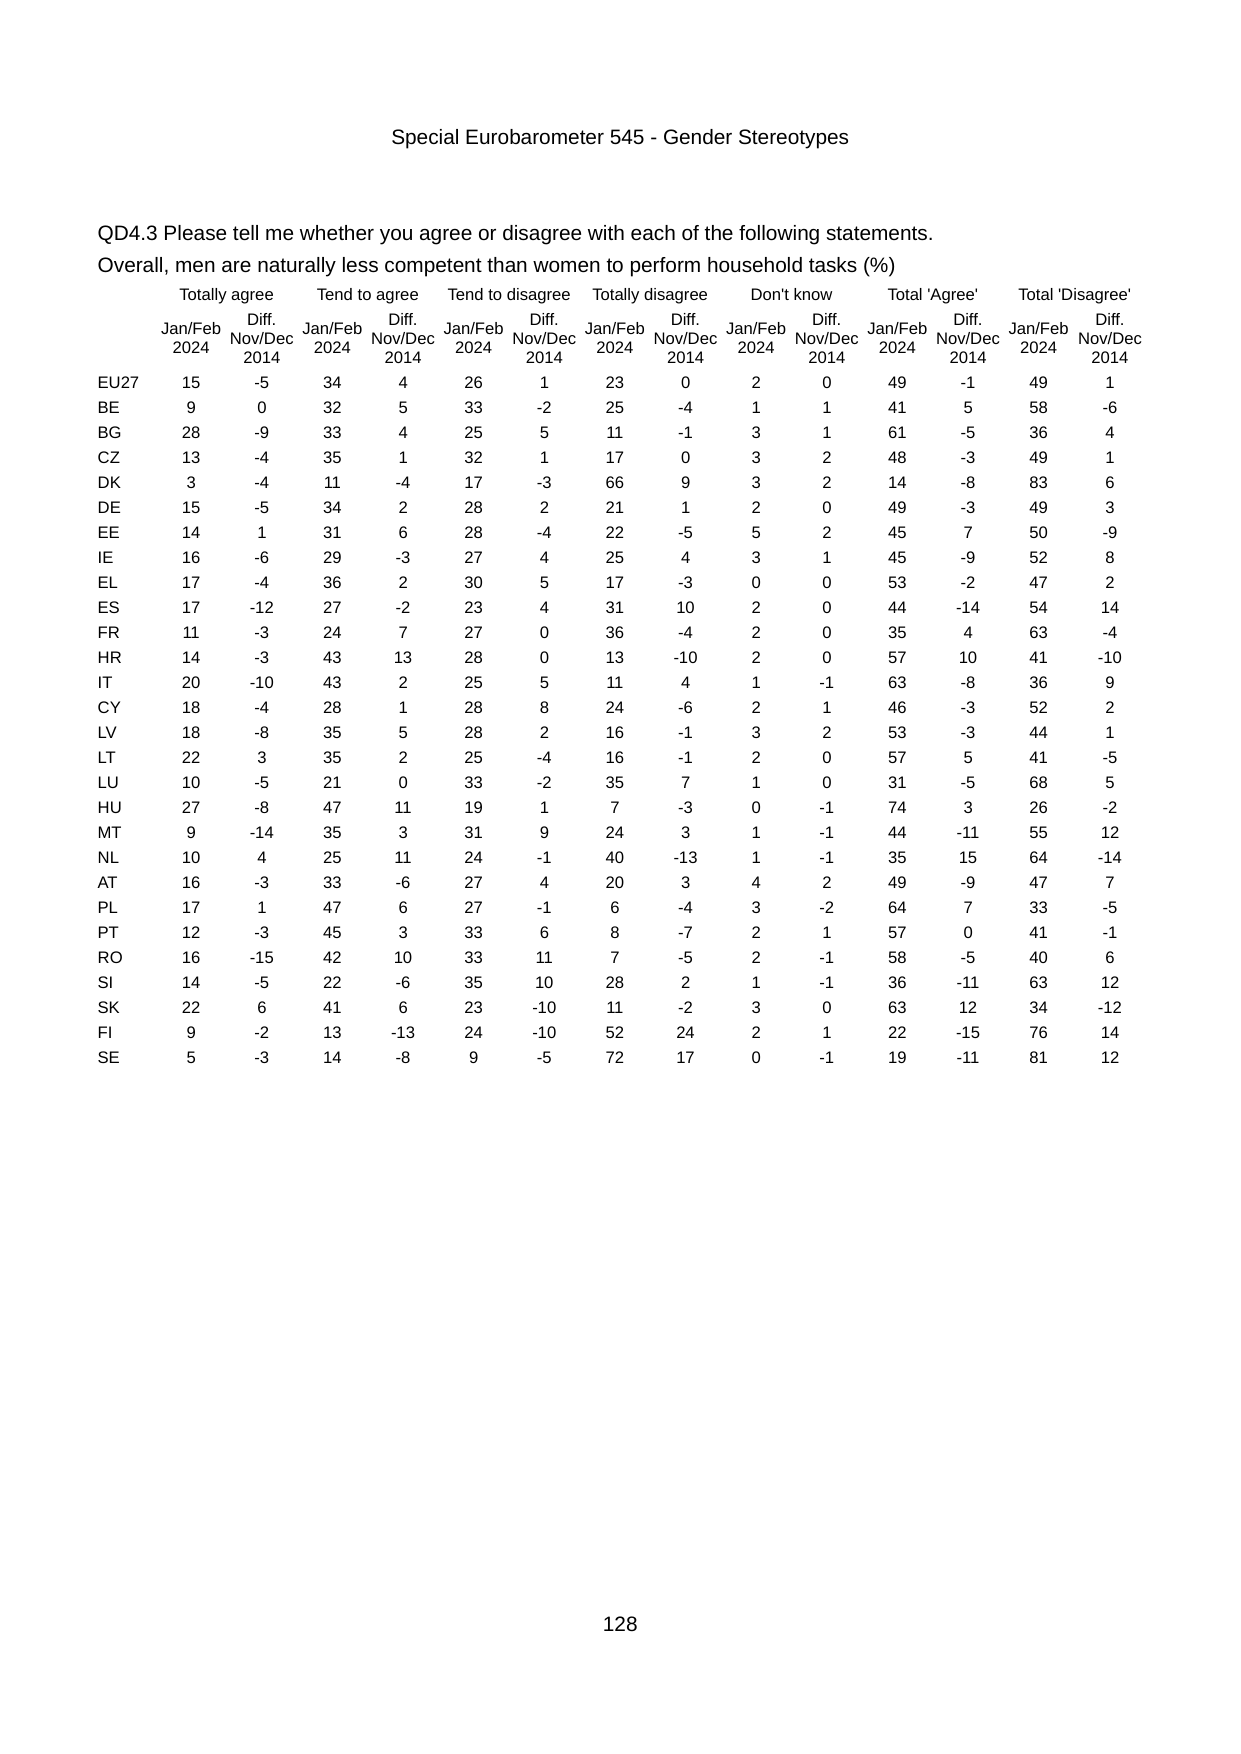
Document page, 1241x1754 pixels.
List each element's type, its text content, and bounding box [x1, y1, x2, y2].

table_cell 16 [156, 870, 226, 895]
table_cell 8 [509, 695, 579, 720]
table_cell 35 [297, 720, 367, 745]
table_cell 1 [226, 520, 297, 545]
table_cell 54 [1003, 595, 1074, 620]
table_cell 27 [438, 620, 509, 645]
table_cell 3 [156, 470, 226, 495]
table_cell -1 [791, 970, 862, 995]
table_cell 1 [368, 695, 438, 720]
table_cell 11 [579, 995, 650, 1020]
table_cell Overall, men are naturally less competent than women to perform household tasks (%) [95, 249, 1146, 281]
table_cell -6 [1074, 395, 1146, 420]
table_cell -5 [226, 495, 297, 520]
table_cell 2 [721, 1020, 791, 1045]
table_cell 4 [721, 870, 791, 895]
table_cell -9 [933, 870, 1003, 895]
table_cell -3 [933, 445, 1003, 470]
table_cell 35 [438, 970, 509, 995]
table_cell 28 [297, 695, 367, 720]
table_cell 11 [368, 845, 438, 870]
table_cell 2 [721, 920, 791, 945]
table_cell 49 [862, 370, 932, 395]
table_cell 7 [1074, 870, 1146, 895]
table_cell 1 [791, 545, 862, 570]
table_cell 25 [579, 545, 650, 570]
table_cell 27 [438, 870, 509, 895]
table_cell 2 [721, 595, 791, 620]
table_cell 6 [226, 995, 297, 1020]
table_cell 76 [1003, 1020, 1074, 1045]
table_cell 32 [297, 395, 367, 420]
table_cell 49 [1003, 495, 1074, 520]
table_cell -6 [650, 695, 721, 720]
table_cell 0 [226, 395, 297, 420]
table_cell 1 [509, 445, 579, 470]
table_cell 14 [862, 470, 932, 495]
table_cell 2 [791, 720, 862, 745]
table_cell 53 [862, 720, 932, 745]
table_cell 2 [791, 520, 862, 545]
table_cell 1 [791, 395, 862, 420]
table_cell 9 [156, 820, 226, 845]
table_cell 2 [721, 695, 791, 720]
table_cell Diff. Nov/Dec 2014 [368, 306, 438, 370]
table_cell [95, 306, 156, 370]
table_cell 35 [297, 820, 367, 845]
table_cell 33 [297, 420, 367, 445]
table_cell -4 [1074, 620, 1146, 645]
table_cell 3 [1074, 495, 1146, 520]
table_cell 40 [1003, 945, 1074, 970]
table_cell SK [95, 995, 156, 1020]
table_cell -5 [1074, 745, 1146, 770]
table_cell 20 [579, 870, 650, 895]
table_cell 7 [650, 770, 721, 795]
table_cell -2 [509, 770, 579, 795]
table_cell -5 [226, 970, 297, 995]
table_cell 24 [579, 820, 650, 845]
table_cell 6 [368, 995, 438, 1020]
table_cell Diff. Nov/Dec 2014 [650, 306, 721, 370]
table_cell 61 [862, 420, 932, 445]
table_cell 4 [226, 845, 297, 870]
table_cell 6 [509, 920, 579, 945]
table_cell 0 [650, 370, 721, 395]
table_cell 3 [721, 470, 791, 495]
table_cell 52 [1003, 695, 1074, 720]
table_cell 1 [721, 820, 791, 845]
table_cell 36 [1003, 420, 1074, 445]
table_cell 33 [1003, 895, 1074, 920]
table_cell 17 [579, 570, 650, 595]
table_cell -8 [933, 670, 1003, 695]
table_cell 6 [368, 895, 438, 920]
table_cell -2 [368, 595, 438, 620]
table_cell 34 [297, 495, 367, 520]
table_cell 33 [438, 770, 509, 795]
table_cell 52 [579, 1020, 650, 1045]
table_cell 64 [862, 895, 932, 920]
table_cell 9 [438, 1045, 509, 1070]
table_cell 13 [368, 645, 438, 670]
table_cell -12 [226, 595, 297, 620]
table_cell -2 [226, 1020, 297, 1045]
table_cell 5 [509, 670, 579, 695]
table_cell -9 [1074, 520, 1146, 545]
table_cell 0 [791, 745, 862, 770]
table_cell 19 [862, 1045, 932, 1070]
table_cell 28 [438, 695, 509, 720]
table_cell 3 [721, 445, 791, 470]
table_cell 18 [156, 720, 226, 745]
table_cell -4 [509, 745, 579, 770]
table_cell 27 [438, 895, 509, 920]
table_cell 57 [862, 745, 932, 770]
table_cell 10 [509, 970, 579, 995]
table_cell -4 [226, 695, 297, 720]
table_cell 0 [791, 495, 862, 520]
table_cell FR [95, 620, 156, 645]
table_cell -4 [650, 620, 721, 645]
table_cell 3 [650, 870, 721, 895]
table_cell 2 [721, 945, 791, 970]
table_cell 28 [438, 520, 509, 545]
table_cell 10 [933, 645, 1003, 670]
table_cell 58 [862, 945, 932, 970]
table_cell 34 [297, 370, 367, 395]
table_cell 47 [1003, 570, 1074, 595]
table_cell Totally disagree [579, 281, 721, 306]
table_cell 0 [509, 620, 579, 645]
table_cell 7 [933, 895, 1003, 920]
table_cell 16 [156, 945, 226, 970]
table_cell 25 [438, 420, 509, 445]
table_cell -5 [226, 370, 297, 395]
table_cell 5 [368, 720, 438, 745]
table_cell EE [95, 520, 156, 545]
table_cell 5 [1074, 770, 1146, 795]
table_cell -1 [791, 820, 862, 845]
table_cell PT [95, 920, 156, 945]
table_cell CZ [95, 445, 156, 470]
table_cell -2 [650, 995, 721, 1020]
table_cell 63 [1003, 620, 1074, 645]
table_cell Tend to agree [297, 281, 438, 306]
table_cell 2 [791, 445, 862, 470]
table_cell -3 [933, 720, 1003, 745]
table_cell -5 [509, 1045, 579, 1070]
table_cell 28 [438, 495, 509, 520]
table_cell 5 [509, 570, 579, 595]
table_cell 45 [297, 920, 367, 945]
table_cell NL [95, 845, 156, 870]
table_cell 24 [297, 620, 367, 645]
table_cell -11 [933, 820, 1003, 845]
table_cell -13 [650, 845, 721, 870]
table_cell 11 [579, 420, 650, 445]
table_cell 41 [297, 995, 367, 1020]
table_cell 2 [721, 745, 791, 770]
table_cell 14 [156, 520, 226, 545]
table_cell -2 [509, 395, 579, 420]
table_cell -3 [226, 920, 297, 945]
table_cell -5 [226, 770, 297, 795]
table_cell PL [95, 895, 156, 920]
table_cell 28 [438, 645, 509, 670]
table_cell EU27 [95, 370, 156, 395]
table_cell 49 [862, 870, 932, 895]
table_cell 52 [1003, 545, 1074, 570]
table_cell 0 [721, 795, 791, 820]
table_cell 1 [226, 895, 297, 920]
table_cell 10 [368, 945, 438, 970]
table_cell -3 [933, 695, 1003, 720]
table_cell 7 [368, 620, 438, 645]
table_cell 2 [721, 370, 791, 395]
table_cell 68 [1003, 770, 1074, 795]
table_cell 58 [1003, 395, 1074, 420]
table_cell 1 [791, 420, 862, 445]
table_cell 11 [579, 670, 650, 695]
table_cell 25 [438, 670, 509, 695]
table_cell IE [95, 545, 156, 570]
table_cell FI [95, 1020, 156, 1045]
table_cell 45 [862, 520, 932, 545]
table_cell 2 [650, 970, 721, 995]
table_cell 24 [650, 1020, 721, 1045]
table_cell 7 [579, 795, 650, 820]
table_cell 4 [368, 370, 438, 395]
table_cell 55 [1003, 820, 1074, 845]
table_cell -5 [1074, 895, 1146, 920]
table_cell -2 [1074, 795, 1146, 820]
table_cell 4 [509, 595, 579, 620]
table_cell 14 [156, 970, 226, 995]
table_cell -1 [791, 670, 862, 695]
table_cell 0 [791, 370, 862, 395]
table_cell -1 [1074, 920, 1146, 945]
table_cell 12 [156, 920, 226, 945]
table_cell 3 [721, 720, 791, 745]
table_cell 20 [156, 670, 226, 695]
table_cell 2 [721, 645, 791, 670]
table_cell -4 [226, 445, 297, 470]
table_cell -1 [791, 1045, 862, 1070]
table_cell 35 [862, 620, 932, 645]
table_cell -1 [509, 845, 579, 870]
table_cell -4 [226, 570, 297, 595]
table_cell 2 [721, 495, 791, 520]
table_cell 31 [297, 520, 367, 545]
table_cell 5 [933, 395, 1003, 420]
table_cell 57 [862, 920, 932, 945]
table_cell 3 [368, 920, 438, 945]
table_cell 2 [791, 870, 862, 895]
table_cell 2 [368, 495, 438, 520]
table_header QD4.3 Please tell me whether you agree or disagree with each of the following statements. [95, 217, 1146, 249]
table_cell -9 [933, 545, 1003, 570]
table_cell 3 [933, 795, 1003, 820]
table_cell -4 [226, 470, 297, 495]
table_cell -5 [933, 945, 1003, 970]
table_cell 15 [156, 495, 226, 520]
table_cell 63 [862, 995, 932, 1020]
table_cell -12 [1074, 995, 1146, 1020]
table_cell DE [95, 495, 156, 520]
table_cell 5 [721, 520, 791, 545]
table_cell -7 [650, 920, 721, 945]
table_cell 12 [1074, 820, 1146, 845]
table_cell 2 [721, 620, 791, 645]
table_cell BE [95, 395, 156, 420]
table_cell 1 [1074, 370, 1146, 395]
table_cell 44 [862, 595, 932, 620]
table_cell 31 [579, 595, 650, 620]
table_cell 14 [1074, 595, 1146, 620]
table_cell 63 [1003, 970, 1074, 995]
table_cell -1 [650, 420, 721, 445]
table_cell 1 [791, 920, 862, 945]
table_cell -4 [650, 895, 721, 920]
table_cell -3 [226, 620, 297, 645]
table_cell BG [95, 420, 156, 445]
table_cell Total 'Disagree' [1003, 281, 1146, 306]
table_cell 7 [579, 945, 650, 970]
table_cell 17 [156, 895, 226, 920]
table_cell 31 [438, 820, 509, 845]
table_cell 45 [862, 545, 932, 570]
table_cell 3 [721, 420, 791, 445]
table_cell 33 [438, 395, 509, 420]
table_cell 6 [579, 895, 650, 920]
table_cell 30 [438, 570, 509, 595]
table_cell 64 [1003, 845, 1074, 870]
table_cell 14 [297, 1045, 367, 1070]
table_cell 11 [297, 470, 367, 495]
table_cell -1 [791, 795, 862, 820]
table_cell 2 [1074, 570, 1146, 595]
table_cell LU [95, 770, 156, 795]
table_cell -5 [933, 420, 1003, 445]
table_cell -8 [368, 1045, 438, 1070]
table_cell -3 [933, 495, 1003, 520]
table_cell 31 [862, 770, 932, 795]
table_cell Jan/Feb 2024 [862, 306, 932, 370]
table_cell 1 [721, 770, 791, 795]
table_cell 74 [862, 795, 932, 820]
table_cell -10 [1074, 645, 1146, 670]
table_cell 35 [862, 845, 932, 870]
table_cell -10 [650, 645, 721, 670]
table_cell 1 [509, 370, 579, 395]
table_cell -8 [933, 470, 1003, 495]
table_cell 47 [1003, 870, 1074, 895]
table_cell Jan/Feb 2024 [438, 306, 509, 370]
table_cell 47 [297, 795, 367, 820]
table_cell 33 [438, 945, 509, 970]
table_cell 21 [297, 770, 367, 795]
table_cell 26 [438, 370, 509, 395]
table_cell 4 [1074, 420, 1146, 445]
table_cell 41 [1003, 745, 1074, 770]
table_cell 36 [1003, 670, 1074, 695]
table_cell -3 [226, 870, 297, 895]
table_cell 13 [297, 1020, 367, 1045]
table_cell 17 [579, 445, 650, 470]
table_cell 29 [297, 545, 367, 570]
table_cell 5 [509, 420, 579, 445]
table_cell -3 [650, 795, 721, 820]
table_cell 6 [1074, 945, 1146, 970]
table_cell 1 [791, 695, 862, 720]
table_cell 3 [721, 545, 791, 570]
table_cell 16 [156, 545, 226, 570]
table_cell MT [95, 820, 156, 845]
table_cell 24 [438, 1020, 509, 1045]
table_cell 2 [1074, 695, 1146, 720]
table_cell 7 [933, 520, 1003, 545]
table_cell 4 [368, 420, 438, 445]
table_cell RO [95, 945, 156, 970]
table_cell 4 [650, 670, 721, 695]
table_cell 17 [650, 1045, 721, 1070]
table_cell 5 [156, 1045, 226, 1070]
table_cell 57 [862, 645, 932, 670]
table_cell Jan/Feb 2024 [297, 306, 367, 370]
table_cell Totally agree [156, 281, 297, 306]
table_cell 17 [438, 470, 509, 495]
table_cell 0 [721, 1045, 791, 1070]
table_cell -4 [650, 395, 721, 420]
table_cell 2 [509, 495, 579, 520]
table_cell 6 [1074, 470, 1146, 495]
table_cell 35 [579, 770, 650, 795]
table_cell 0 [791, 595, 862, 620]
table_cell -1 [933, 370, 1003, 395]
table_cell 1 [721, 395, 791, 420]
table_cell 42 [297, 945, 367, 970]
table_cell -5 [650, 945, 721, 970]
table_cell 41 [1003, 920, 1074, 945]
table_cell 27 [438, 545, 509, 570]
table_cell 19 [438, 795, 509, 820]
table_cell -6 [226, 545, 297, 570]
table_cell 22 [579, 520, 650, 545]
table_cell 66 [579, 470, 650, 495]
table_cell -1 [509, 895, 579, 920]
table_cell 0 [650, 445, 721, 470]
table_cell 33 [438, 920, 509, 945]
table_cell 3 [721, 895, 791, 920]
table_cell 44 [862, 820, 932, 845]
table_cell 0 [791, 620, 862, 645]
table_cell -6 [368, 870, 438, 895]
table_cell 1 [509, 795, 579, 820]
table_cell 2 [368, 670, 438, 695]
table_cell AT [95, 870, 156, 895]
table_cell 27 [297, 595, 367, 620]
table_cell Don't know [721, 281, 862, 306]
table_cell 1 [721, 970, 791, 995]
table_cell -4 [368, 470, 438, 495]
table_cell -10 [226, 670, 297, 695]
table_cell 28 [438, 720, 509, 745]
table_cell 22 [297, 970, 367, 995]
table_cell 22 [156, 995, 226, 1020]
table_cell 1 [1074, 445, 1146, 470]
table_cell 72 [579, 1045, 650, 1070]
table_cell 10 [650, 595, 721, 620]
table_cell 4 [509, 545, 579, 570]
table_cell Diff. Nov/Dec 2014 [1074, 306, 1146, 370]
table_cell -10 [509, 995, 579, 1020]
table_cell 1 [650, 495, 721, 520]
table_cell 3 [721, 995, 791, 1020]
table_cell CY [95, 695, 156, 720]
table_cell 34 [1003, 995, 1074, 1020]
table_cell 46 [862, 695, 932, 720]
table_cell 48 [862, 445, 932, 470]
table_cell 3 [226, 745, 297, 770]
table_cell 0 [791, 645, 862, 670]
table_cell 4 [650, 545, 721, 570]
table_cell -3 [650, 570, 721, 595]
table_cell 0 [791, 570, 862, 595]
table_cell Total 'Agree' [862, 281, 1003, 306]
table_cell -14 [933, 595, 1003, 620]
table_cell 2 [368, 745, 438, 770]
table_cell HU [95, 795, 156, 820]
table_cell -9 [226, 420, 297, 445]
table_cell 15 [933, 845, 1003, 870]
table_cell 5 [368, 395, 438, 420]
table_cell 11 [156, 620, 226, 645]
table_cell 33 [297, 870, 367, 895]
table_cell -10 [509, 1020, 579, 1045]
table_cell LT [95, 745, 156, 770]
table_cell 23 [438, 995, 509, 1020]
table_cell Jan/Feb 2024 [721, 306, 791, 370]
table_cell -3 [509, 470, 579, 495]
table_cell 15 [156, 370, 226, 395]
table_cell SI [95, 970, 156, 995]
table_cell 50 [1003, 520, 1074, 545]
table_cell -3 [226, 645, 297, 670]
table_cell 0 [509, 645, 579, 670]
table_cell 9 [509, 820, 579, 845]
table_cell -15 [933, 1020, 1003, 1045]
table_cell -8 [226, 720, 297, 745]
table_cell 12 [1074, 1045, 1146, 1070]
table_cell ES [95, 595, 156, 620]
table_cell 40 [579, 845, 650, 870]
table_cell EL [95, 570, 156, 595]
table_cell 0 [791, 995, 862, 1020]
table_cell 43 [297, 670, 367, 695]
table_cell 26 [1003, 795, 1074, 820]
table_cell 9 [650, 470, 721, 495]
table_cell Diff. Nov/Dec 2014 [791, 306, 862, 370]
table_cell 17 [156, 595, 226, 620]
table_cell 32 [438, 445, 509, 470]
table_cell Diff. Nov/Dec 2014 [509, 306, 579, 370]
table_cell -15 [226, 945, 297, 970]
table_cell 24 [579, 695, 650, 720]
table_cell 43 [297, 645, 367, 670]
table_cell 2 [791, 470, 862, 495]
table_cell 0 [791, 770, 862, 795]
table_cell 10 [156, 845, 226, 870]
table_cell 81 [1003, 1045, 1074, 1070]
table_cell 27 [156, 795, 226, 820]
table_cell -1 [791, 945, 862, 970]
table_cell -14 [226, 820, 297, 845]
table_cell 2 [368, 570, 438, 595]
table_cell 13 [156, 445, 226, 470]
table_cell Diff. Nov/Dec 2014 [226, 306, 297, 370]
table_cell 0 [368, 770, 438, 795]
table_cell IT [95, 670, 156, 695]
table_cell 24 [438, 845, 509, 870]
table_cell 8 [1074, 545, 1146, 570]
table_cell 1 [721, 845, 791, 870]
table_cell 44 [1003, 720, 1074, 745]
table_cell Jan/Feb 2024 [579, 306, 650, 370]
table_cell 13 [579, 645, 650, 670]
table_cell 36 [862, 970, 932, 995]
table_cell 1 [368, 445, 438, 470]
table_cell [95, 281, 156, 306]
table_cell 23 [438, 595, 509, 620]
table_cell 63 [862, 670, 932, 695]
table_cell 18 [156, 695, 226, 720]
table_cell 25 [438, 745, 509, 770]
table_cell 25 [297, 845, 367, 870]
table_cell 14 [156, 645, 226, 670]
table_cell 17 [156, 570, 226, 595]
table_cell 12 [1074, 970, 1146, 995]
table_cell -2 [933, 570, 1003, 595]
table_cell 4 [509, 870, 579, 895]
table_cell -1 [650, 720, 721, 745]
table_cell 1 [791, 1020, 862, 1045]
table_cell 4 [933, 620, 1003, 645]
table_cell 28 [156, 420, 226, 445]
table_cell 21 [579, 495, 650, 520]
table_cell 14 [1074, 1020, 1146, 1045]
table_cell 2 [509, 720, 579, 745]
table_cell 8 [579, 920, 650, 945]
table_cell 41 [1003, 645, 1074, 670]
table_cell 22 [156, 745, 226, 770]
table_cell 36 [579, 620, 650, 645]
table_cell 23 [579, 370, 650, 395]
table_cell 3 [368, 820, 438, 845]
table_cell 35 [297, 445, 367, 470]
table_cell Tend to disagree [438, 281, 579, 306]
table_cell 6 [368, 520, 438, 545]
table_cell 10 [156, 770, 226, 795]
table_cell -14 [1074, 845, 1146, 870]
table_cell -5 [650, 520, 721, 545]
table_cell 11 [509, 945, 579, 970]
table_cell -6 [368, 970, 438, 995]
table_cell 5 [933, 745, 1003, 770]
table_cell 53 [862, 570, 932, 595]
table_cell 1 [721, 670, 791, 695]
table_cell Jan/Feb 2024 [1003, 306, 1074, 370]
table_cell Diff. Nov/Dec 2014 [933, 306, 1003, 370]
table_cell Jan/Feb 2024 [156, 306, 226, 370]
table_cell 49 [862, 495, 932, 520]
table_cell 47 [297, 895, 367, 920]
table_cell 49 [1003, 370, 1074, 395]
table_cell 16 [579, 720, 650, 745]
table_cell LV [95, 720, 156, 745]
table_cell 22 [862, 1020, 932, 1045]
table_cell -2 [791, 895, 862, 920]
table_cell -8 [226, 795, 297, 820]
table_cell 28 [579, 970, 650, 995]
table_cell -3 [368, 545, 438, 570]
table_cell -5 [933, 770, 1003, 795]
table_cell 25 [579, 395, 650, 420]
table_cell DK [95, 470, 156, 495]
table_cell SE [95, 1045, 156, 1070]
table_cell 83 [1003, 470, 1074, 495]
table_cell 1 [1074, 720, 1146, 745]
table_cell 35 [297, 745, 367, 770]
table_cell -3 [226, 1045, 297, 1070]
table_cell -11 [933, 970, 1003, 995]
table_cell 41 [862, 395, 932, 420]
table_cell -4 [509, 520, 579, 545]
table_cell 9 [1074, 670, 1146, 695]
table_cell -11 [933, 1045, 1003, 1070]
table_cell -1 [650, 745, 721, 770]
table_cell HR [95, 645, 156, 670]
table_cell 12 [933, 995, 1003, 1020]
table_cell 36 [297, 570, 367, 595]
table_cell 49 [1003, 445, 1074, 470]
table_cell -13 [368, 1020, 438, 1045]
table_cell 3 [650, 820, 721, 845]
table_cell 9 [156, 1020, 226, 1045]
table_cell 0 [721, 570, 791, 595]
table_cell 16 [579, 745, 650, 770]
table_cell 11 [368, 795, 438, 820]
table_cell 0 [933, 920, 1003, 945]
table_cell -1 [791, 845, 862, 870]
table_cell 9 [156, 395, 226, 420]
